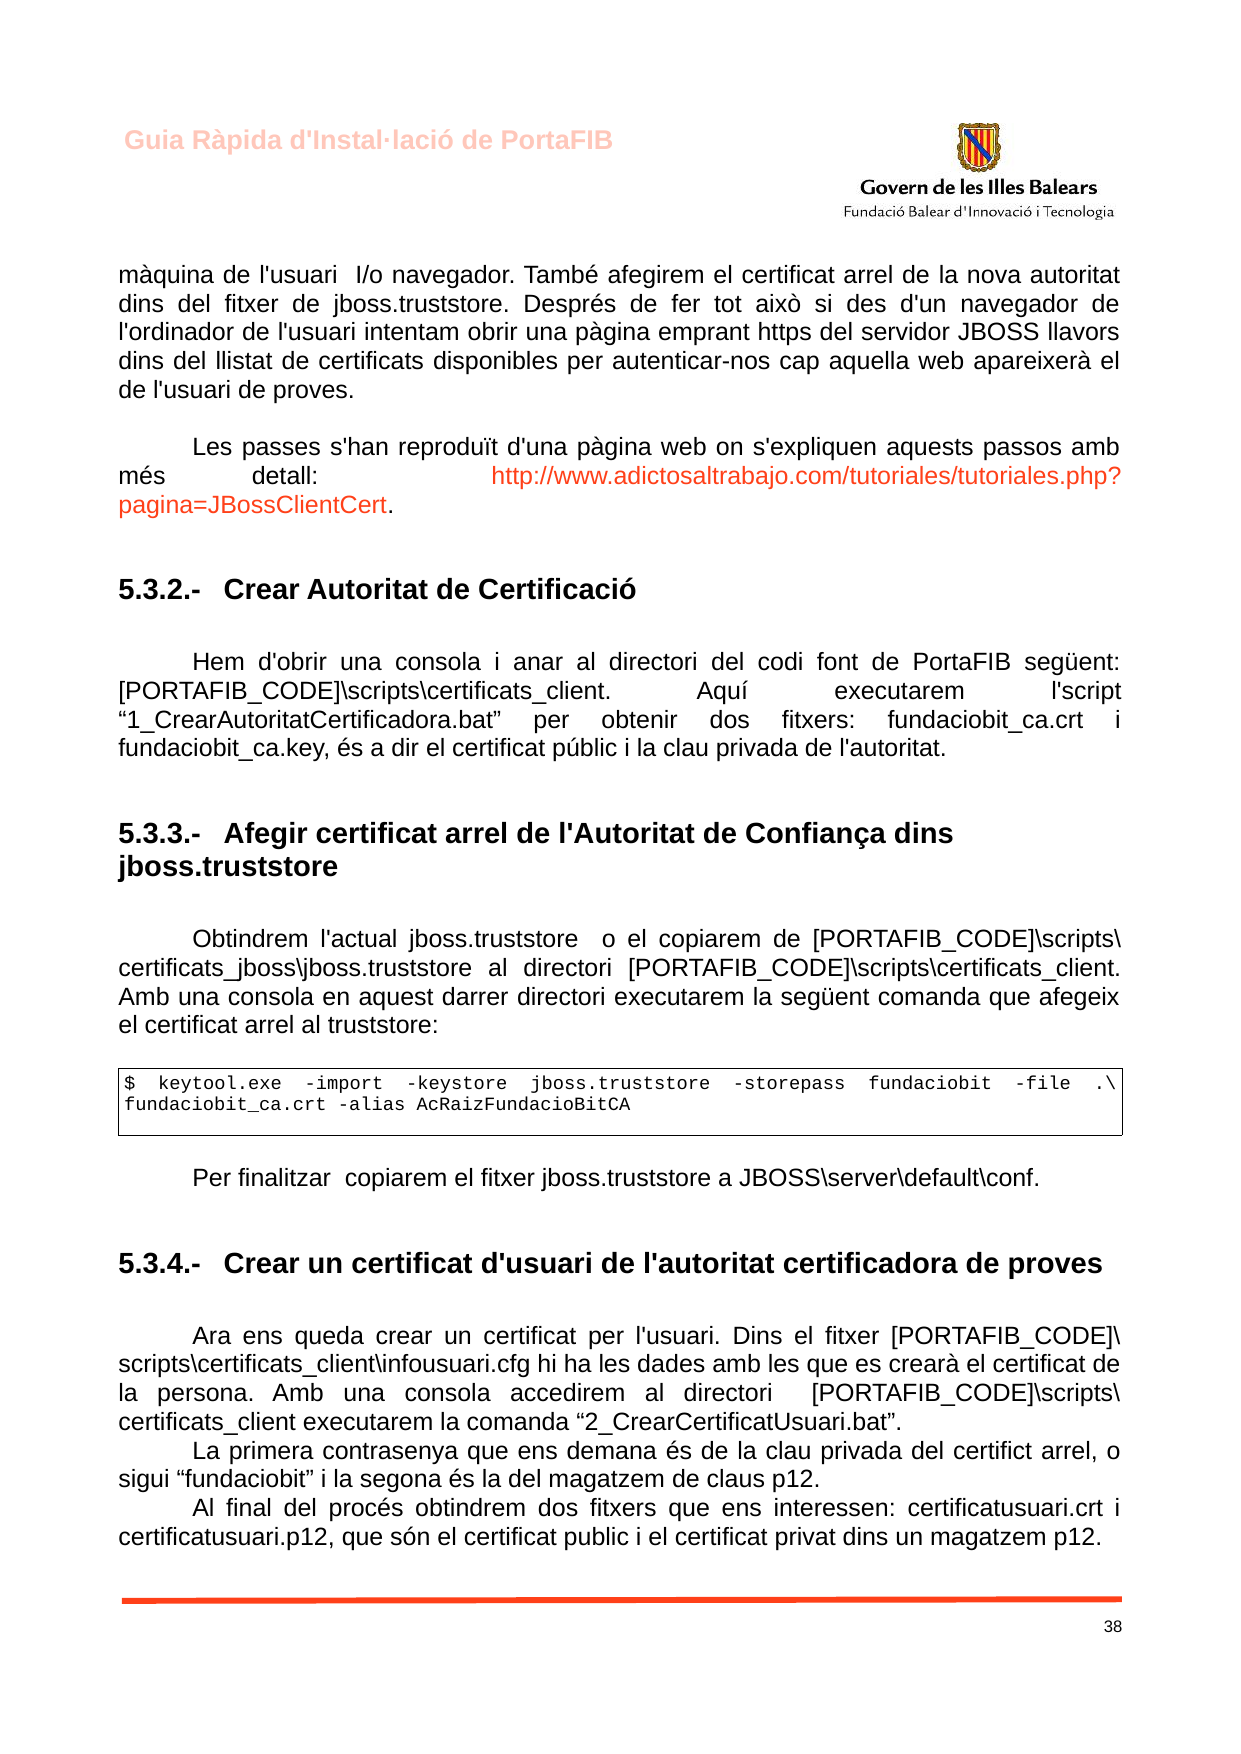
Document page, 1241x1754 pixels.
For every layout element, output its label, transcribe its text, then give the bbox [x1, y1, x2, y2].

text Hem d'obrir una consola i anar al directori del codi font de PortaFIB següent: [PORTAFIB_CODE]\scripts\certificats_client. Aquí executarem l'script “1_CrearAutoritatCertificadora.bat” per obtenir dos fitxers: fundaciobit_ca.crt i fundaciobit_ca.key, és a dir el certificat públic i la clau privada de l'autoritat. [118, 647, 1122, 762]
text La primera contrasenya que ens demana és de la clau privada del certifict arrel, o sigui “fundaciobit” i la segona és la del magatzem de claus p12. [118, 1436, 1122, 1493]
text Obtindrem l'actual jboss.truststore o el copiarem de [PORTAFIB_CODE]\scripts\certificats_jboss\jboss.truststore al directori [PORTAFIB_CODE]\scripts\certificats_client. Amb una consola en aquest darrer directori executarem la següent comanda que afegeix el certificat arrel al truststore: [118, 924, 1122, 1039]
subtitle Crear Autoritat de Certificació [118, 572, 1122, 606]
text Al final del procés obtindrem dos fitxers que ens interessen: certificatusuari.crt i certificatusuari.p12, que són el certificat public i el certificat privat dins un magatzem p12. [118, 1493, 1122, 1551]
text Per finalitzar copiarem el fitxer jboss.truststore a JBOSS\server\default\conf. [118, 1163, 1122, 1192]
table_header $ keytool.exe -import -keystore jboss.truststore -storepass fundaciobit -file .\fundaciobit_ca.crt -alias AcRaizFundacioBitCA [119, 1069, 1122, 1134]
text màquina de l'usuari I/o navegador. També afegirem el certificat arrel de la nova autoritat dins del fitxer de jboss.truststore. Després de fer tot això si des d'un navegador de l'ordinador de l'usuari intentam obrir una pàgina emprant https del servidor JBOSS llavors dins del llistat de certificats disponibles per autenticar-nos cap aquella web apareixerà el de l'usuari de proves. [118, 260, 1122, 404]
picture [840, 123, 1117, 220]
subtitle Afegir certificat arrel de l'Autoritat de Confiança dins jboss.truststore [118, 816, 1122, 883]
text Ara ens queda crear un certificat per l'usuari. Dins el fitxer [PORTAFIB_CODE]\scripts\certificats_client\infousuari.cfg hi ha les dades amb les que es crearà el certificat de la persona. Amb una consola accedirem al directori [PORTAFIB_CODE]\scripts\certificats_client executarem la comanda “2_CrearCertificatUsuari.bat”. [118, 1321, 1122, 1436]
text Les passes s'han reproduït d'una pàgina web on s'expliquen aquests passos amb més detall: http://www.adictosaltrabajo.com/tutoriales/tutoriales.php?pagina=JBossClientCert. [118, 432, 1122, 519]
subtitle Crear un certificat d'usuari de l'autoritat certificadora de proves [118, 1246, 1122, 1279]
